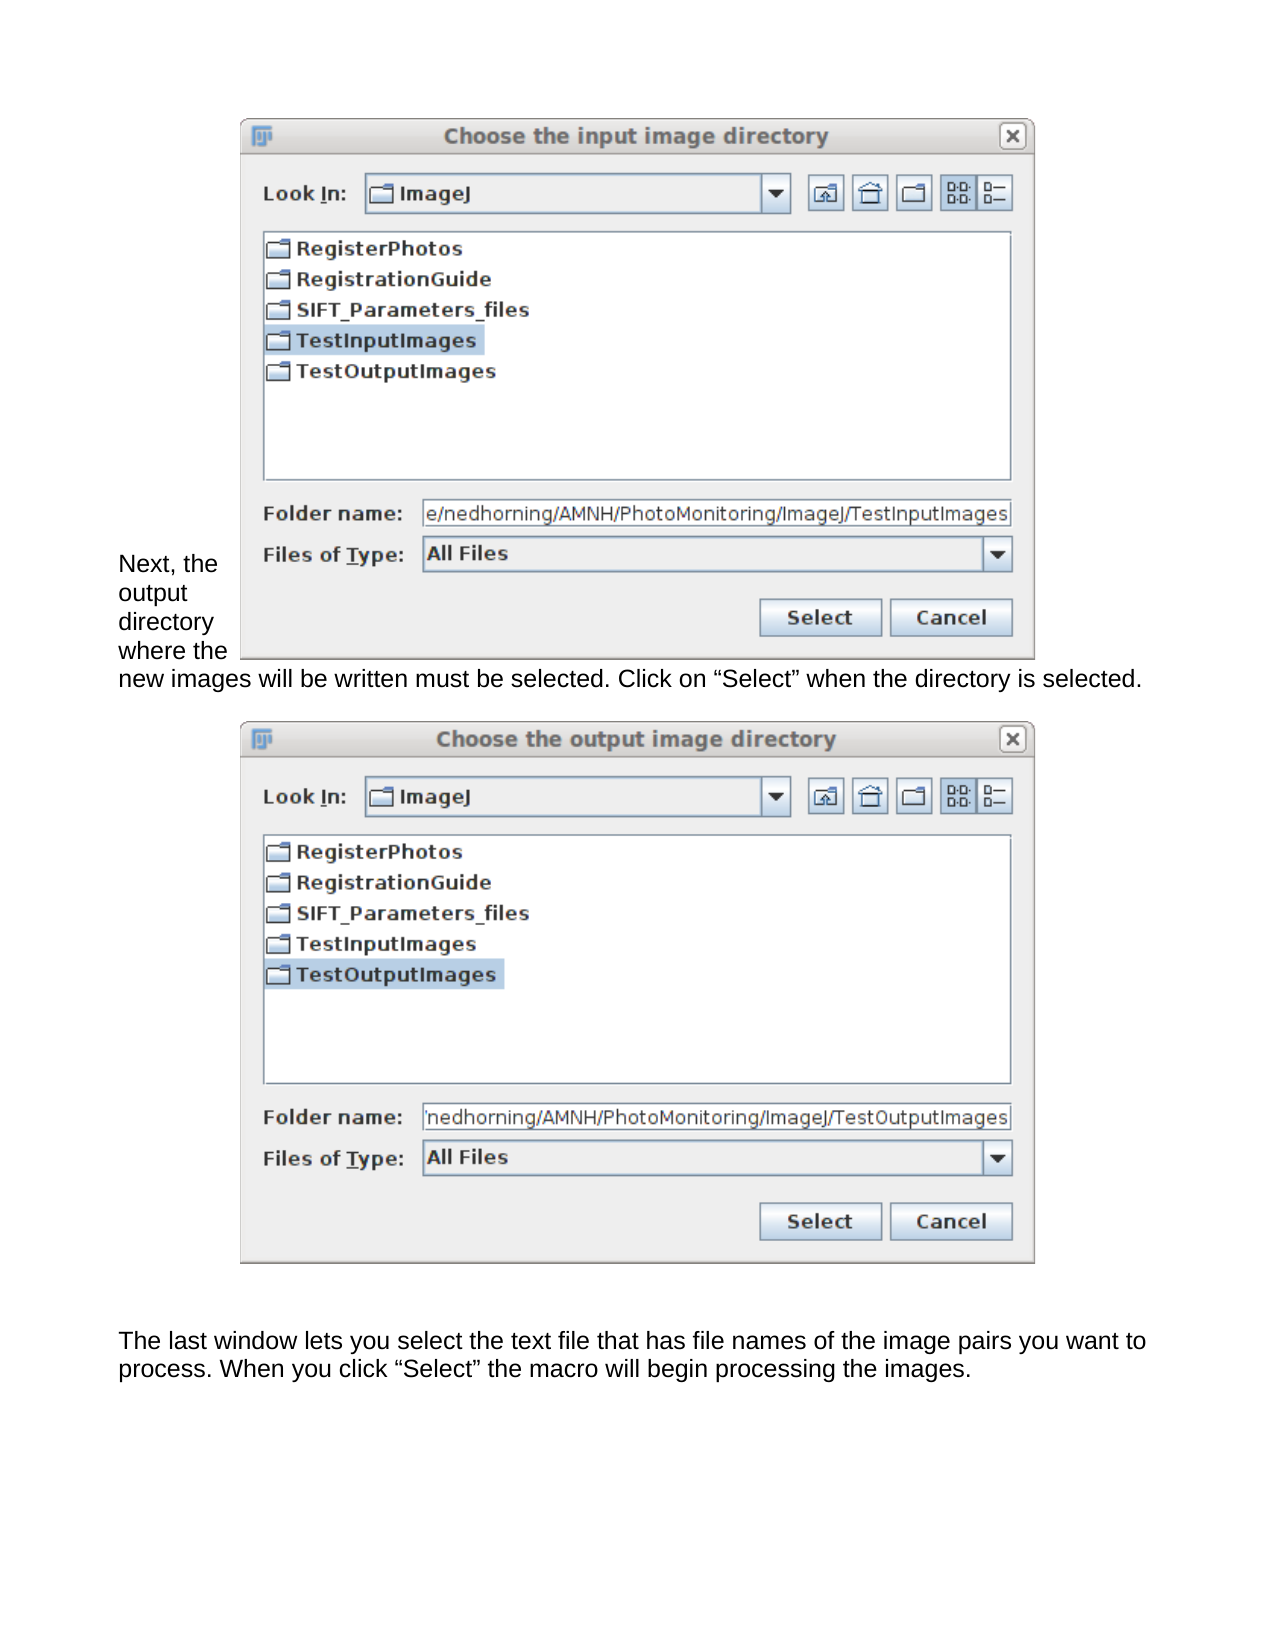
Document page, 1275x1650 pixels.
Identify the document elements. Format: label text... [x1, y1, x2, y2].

picture [240, 118, 1036, 660]
text Next, the output directory where the new images will be written must be selected. Click on “Select” when the directory is selected. [118, 549, 1157, 693]
text The last window lets you select the text file that has file names of the image pairs you want to process. When you click “Select” the macro will begin processing the images. [118, 1326, 1157, 1383]
picture [240, 721, 1036, 1264]
